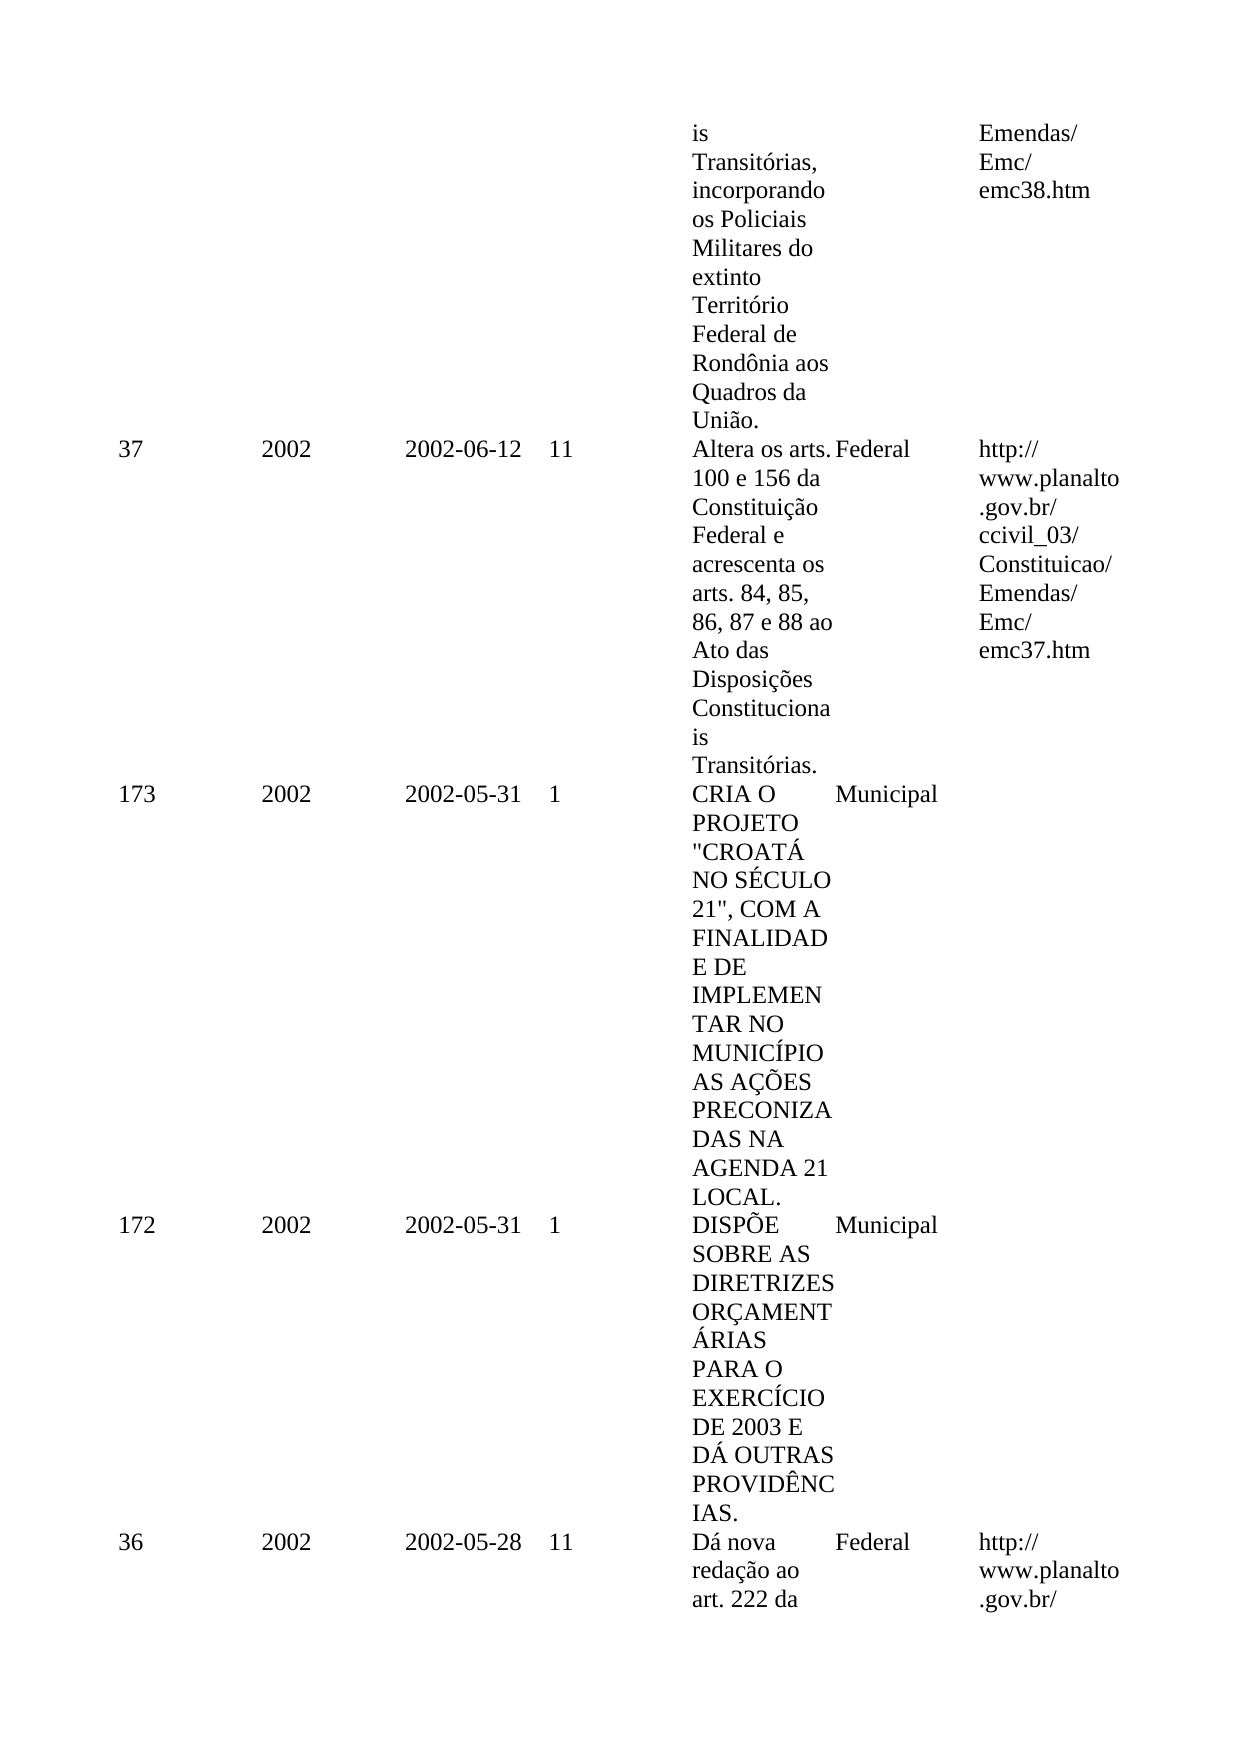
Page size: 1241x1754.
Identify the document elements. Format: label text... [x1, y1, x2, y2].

table_cell 1 [548, 1211, 692, 1527]
table_cell Emendas/Emc/emc38.htm [979, 118, 1122, 434]
table_cell 1 [548, 779, 692, 1211]
table_cell [118, 118, 261, 434]
table_cell [548, 118, 692, 434]
table_cell 11 [548, 434, 692, 779]
table_cell 2002 [261, 434, 405, 779]
table_cell 2002 [261, 1527, 405, 1613]
table_cell http://www.planalto.gov.br/ [979, 1527, 1122, 1613]
table_cell 11 [548, 1527, 692, 1613]
table_cell is Transitórias, incorporando os Policiais Militares do extinto Território Federal de Rondônia aos Quadros da União. [692, 118, 835, 434]
table_cell [405, 118, 548, 434]
table_cell CRIA O PROJETO "CROATÁ NO SÉCULO 21", COM A FINALIDADE DE IMPLEMENTAR NO MUNICÍPIO AS AÇÕES PRECONIZADAS NA AGENDA 21 LOCAL. [692, 779, 835, 1211]
table_cell [979, 1211, 1122, 1527]
table_cell 2002-05-28 [405, 1527, 548, 1613]
table_cell Federal [835, 1527, 979, 1613]
table_cell http://www.planalto.gov.br/ccivil_03/Constituicao/Emendas/Emc/emc37.htm [979, 434, 1122, 779]
table_cell Altera os arts. 100 e 156 da Constituição Federal e acrescenta os arts. 84, 85, 86, 87 e 88 ao Ato das Disposições Constitucionais Transitórias. [692, 434, 835, 779]
table_cell 2002 [261, 779, 405, 1211]
table_cell DISPÕE SOBRE AS DIRETRIZES ORÇAMENTÁRIAS PARA O EXERCÍCIO DE 2003 E DÁ OUTRAS PROVIDÊNCIAS. [692, 1211, 835, 1527]
table_cell Municipal [835, 779, 979, 1211]
table_cell 2002-05-31 [405, 1211, 548, 1527]
table_cell 172 [118, 1211, 261, 1527]
table_cell 37 [118, 434, 261, 779]
table_cell [835, 118, 979, 434]
table_cell 2002-06-12 [405, 434, 548, 779]
table_cell [261, 118, 405, 434]
table_cell [979, 779, 1122, 1211]
table_cell Federal [835, 434, 979, 779]
table_cell Dá nova redação ao art. 222 da [692, 1527, 835, 1613]
table_cell Municipal [835, 1211, 979, 1527]
table_cell 2002 [261, 1211, 405, 1527]
table_cell 2002-05-31 [405, 779, 548, 1211]
table_cell 173 [118, 779, 261, 1211]
table_cell 36 [118, 1527, 261, 1613]
